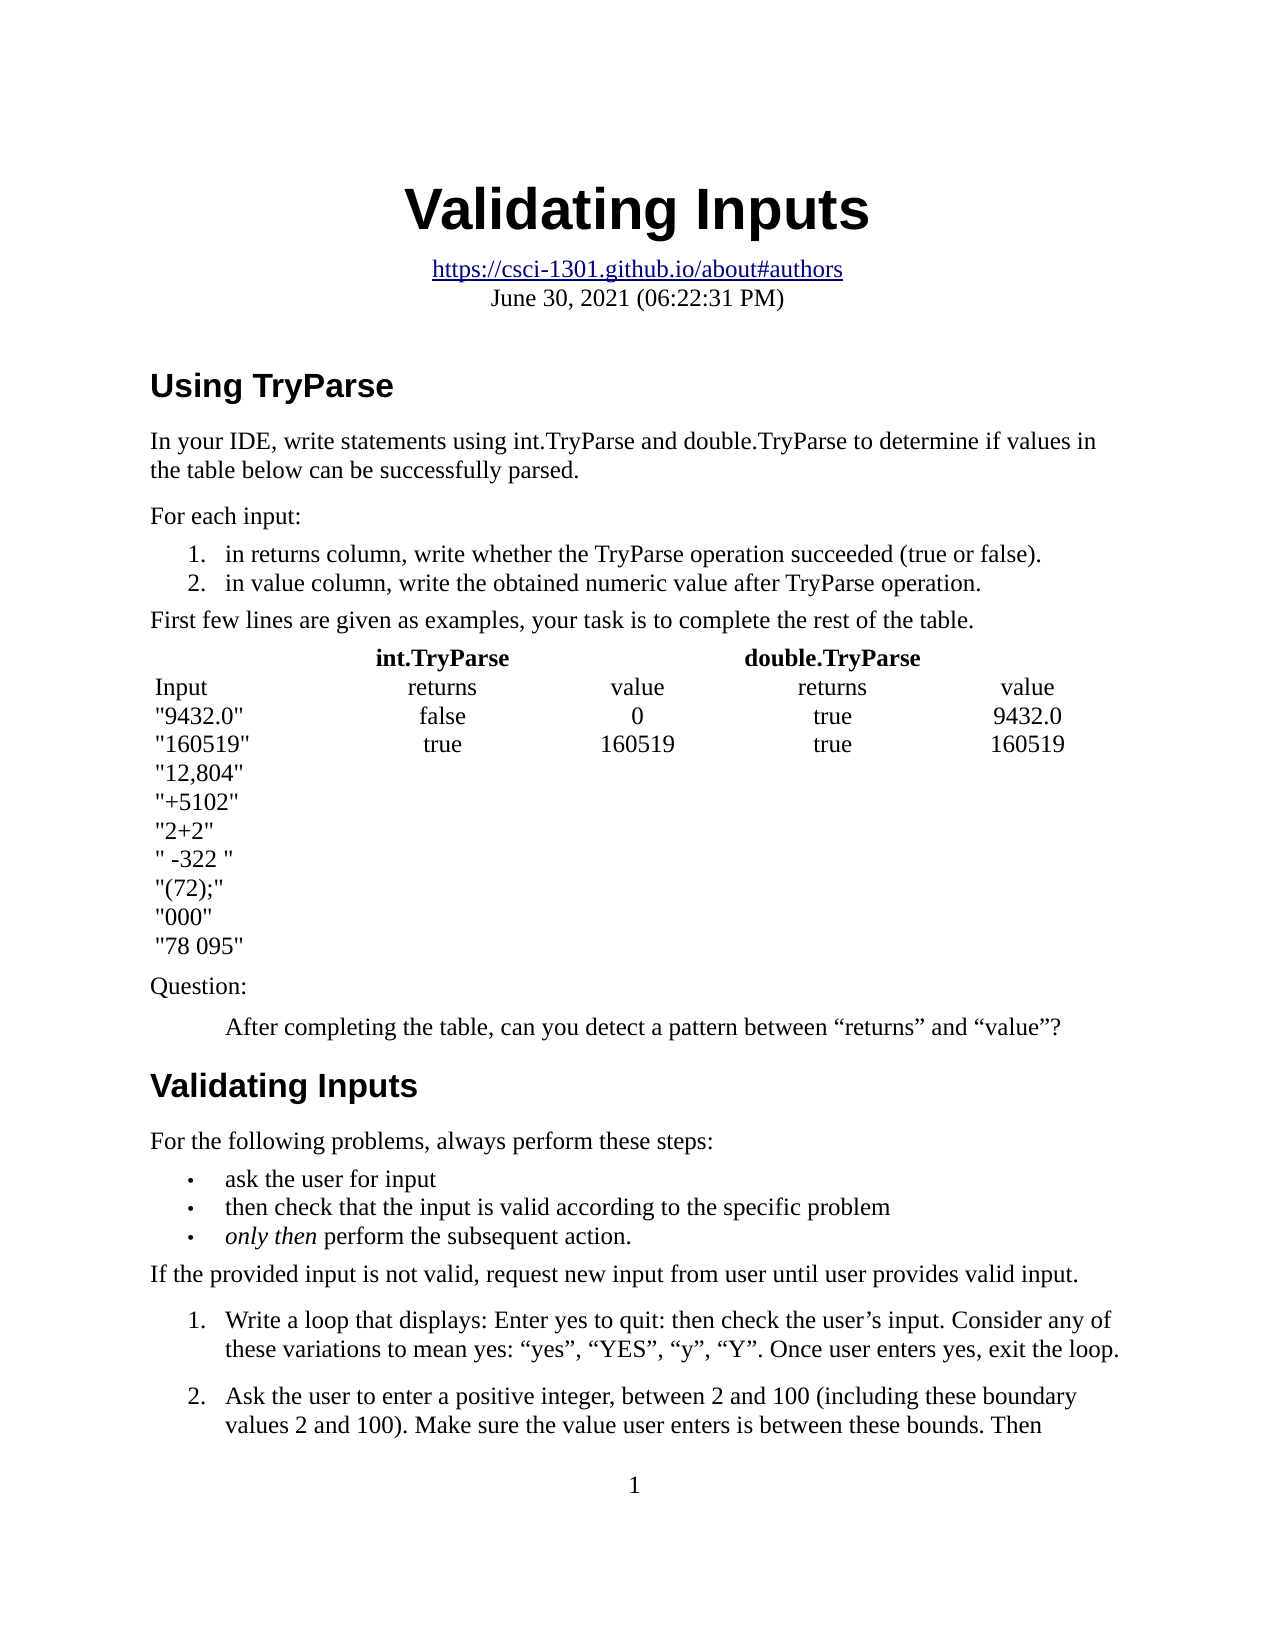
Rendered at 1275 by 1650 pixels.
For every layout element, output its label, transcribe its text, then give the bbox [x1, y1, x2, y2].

table_cell "(72);" [150, 873, 345, 902]
text Question: [150, 971, 1125, 1000]
table_cell [930, 758, 1125, 787]
table_cell " -322 " [150, 845, 345, 873]
table_cell "000" [150, 902, 345, 931]
table_cell 160519 [930, 730, 1125, 758]
table_cell [930, 845, 1125, 873]
table_cell [540, 931, 735, 959]
text If the provided input is not valid, request new input from user until user provides valid input. [150, 1259, 1125, 1288]
text https://csci-1301.github.io/about#authors [150, 254, 1125, 283]
text First few lines are given as examples, your task is to complete the rest of the table. [150, 606, 1125, 634]
table_cell [345, 758, 540, 787]
table_cell [930, 931, 1125, 959]
list in value column, write the obtained numeric value after TryParse operation. [187, 568, 1125, 597]
table_cell [735, 758, 930, 787]
text June 30, 2021 (06:22:31 PM) [150, 283, 1125, 312]
table_cell [930, 873, 1125, 902]
table_cell [930, 787, 1125, 816]
table_cell [540, 873, 735, 902]
list then check that the input is valid according to the specific problem [187, 1192, 1125, 1221]
table_cell returns [345, 672, 540, 701]
table_cell returns [735, 672, 930, 701]
table_cell value [540, 672, 735, 701]
title Validating Inputs [150, 175, 1125, 242]
table_cell [540, 758, 735, 787]
table_cell 160519 [540, 730, 735, 758]
table_cell "9432.0" [150, 701, 345, 729]
table_cell [540, 787, 735, 816]
subtitle Using TryParse [150, 366, 1125, 404]
table_cell "12,804" [150, 758, 345, 787]
table_cell [345, 931, 540, 959]
table_cell [735, 902, 930, 931]
table_cell value [930, 672, 1125, 701]
table_cell [345, 873, 540, 902]
table_cell [540, 845, 735, 873]
subtitle Validating Inputs [150, 1066, 1125, 1104]
table_cell [735, 787, 930, 816]
text For each input: [150, 501, 1125, 530]
table_cell [930, 902, 1125, 931]
table_cell [930, 816, 1125, 844]
list Ask the user to enter a positive integer, between 2 and 100 (including these boundary values 2 and 100). Make sure the value user enters is between these bounds. Then [187, 1381, 1125, 1438]
table_header double.TryParse [735, 643, 930, 672]
list in returns column, write whether the TryParse operation succeeded (true or false). [187, 539, 1125, 568]
text In your IDE, write statements using int.TryParse and double.TryParse to determine if values in the table below can be successfully parsed. [150, 426, 1125, 483]
table_cell [345, 845, 540, 873]
table_cell [735, 931, 930, 959]
list Write a loop that displays: Enter yes to quit: then check the user’s input. Consider any of these variations to mean yes: “yes”, “YES”, “y”, “Y”. Once user enters yes, exit the loop. [187, 1306, 1125, 1363]
table_cell "2+2" [150, 816, 345, 844]
table_header int.TryParse [345, 643, 540, 672]
text For the following problems, always perform these steps: [150, 1126, 1125, 1155]
table_cell "78 095" [150, 931, 345, 959]
table_cell 9432.0 [930, 701, 1125, 729]
table_cell [735, 816, 930, 844]
table_cell "+5102" [150, 787, 345, 816]
table_cell true [345, 730, 540, 758]
table_header [150, 643, 345, 672]
table_cell true [735, 730, 930, 758]
table_cell [735, 873, 930, 902]
table_header [930, 643, 1125, 672]
table_cell true [735, 701, 930, 729]
table_cell "160519" [150, 730, 345, 758]
list ask the user for input [187, 1164, 1125, 1192]
table_header [540, 643, 735, 672]
table_cell 0 [540, 701, 735, 729]
list only then perform the subsequent action. [187, 1221, 1125, 1250]
table_cell [540, 816, 735, 844]
table_cell Input [150, 672, 345, 701]
table_cell [345, 902, 540, 931]
table_cell [345, 816, 540, 844]
table_cell [540, 902, 735, 931]
table_cell false [345, 701, 540, 729]
table_cell [345, 787, 540, 816]
table_cell [735, 845, 930, 873]
text After completing the table, can you detect a pattern between “returns” and “value”? [225, 1012, 1125, 1041]
